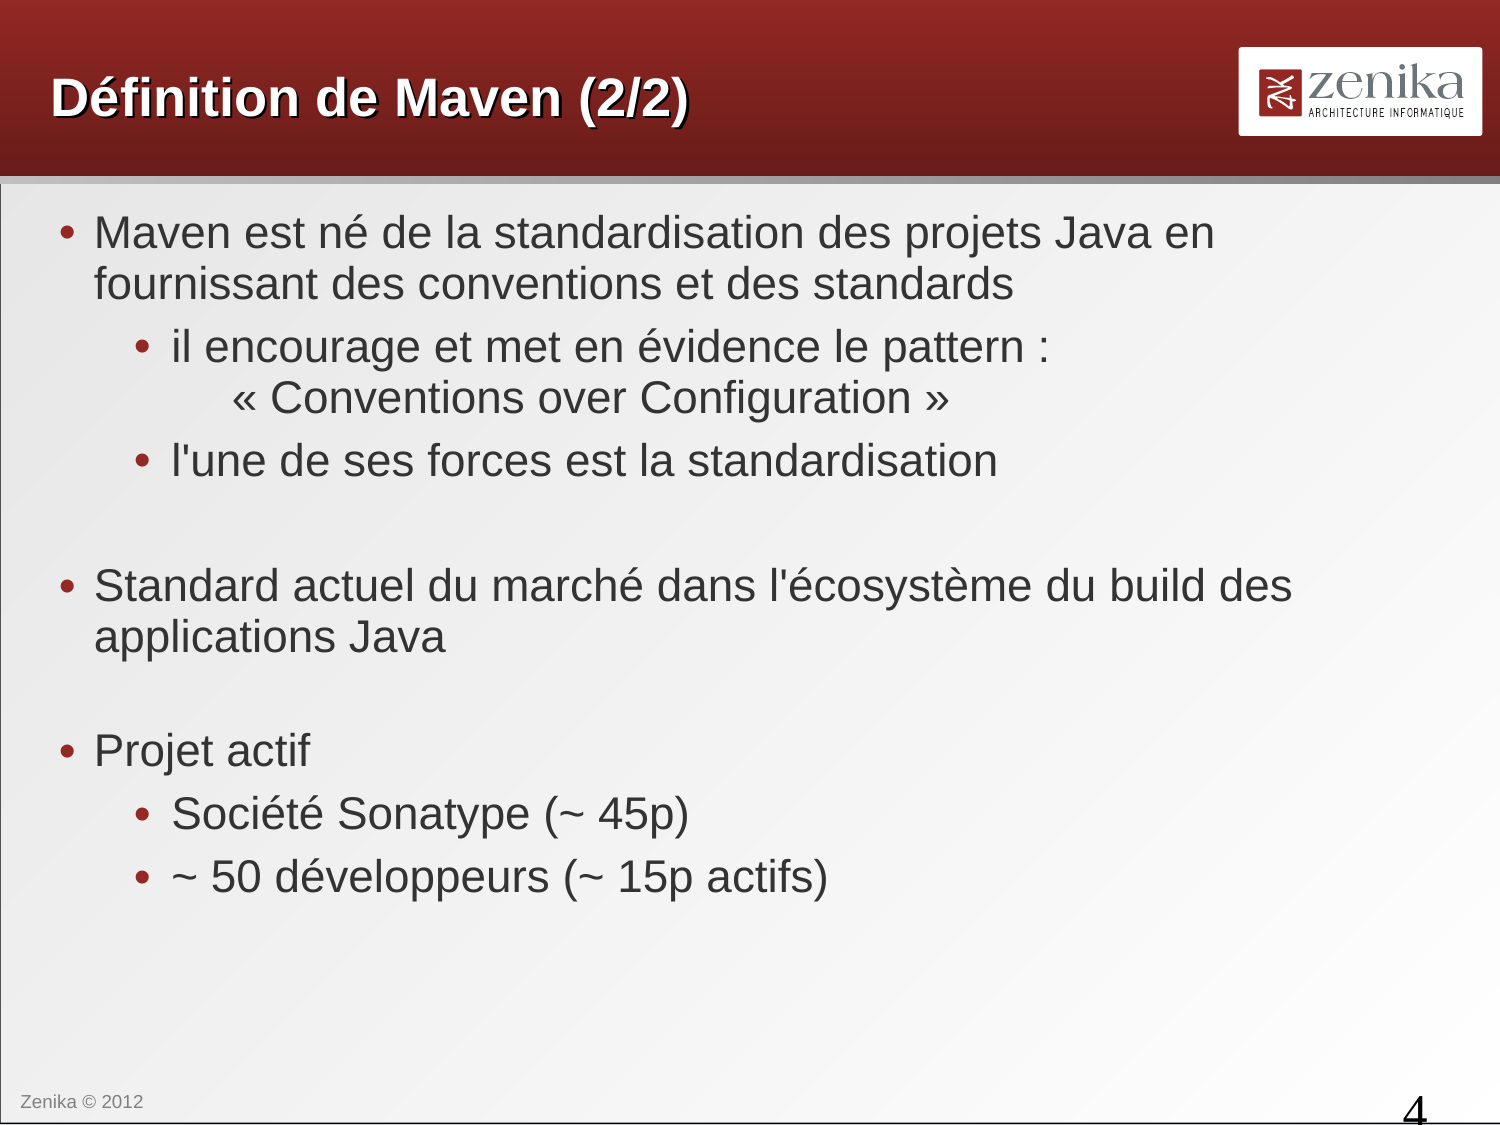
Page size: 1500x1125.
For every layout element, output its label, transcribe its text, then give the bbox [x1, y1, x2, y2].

list Maven est né de la standardisation des projets Java en fournissant des conventions et des standards il encourage et met en évidence le pattern : « Conventions over Configuration » l'une de ses forces est la standardisation Standard actuel du marché dans l'écosystème du build des applications Java Projet actif Société Sonatype (~ 45p) ~ 50 développeurs (~ 15p actifs) [59, 206, 1444, 1036]
title Définition de Maven (2/2) [50, 15, 1206, 180]
picture [1257, 58, 1464, 125]
